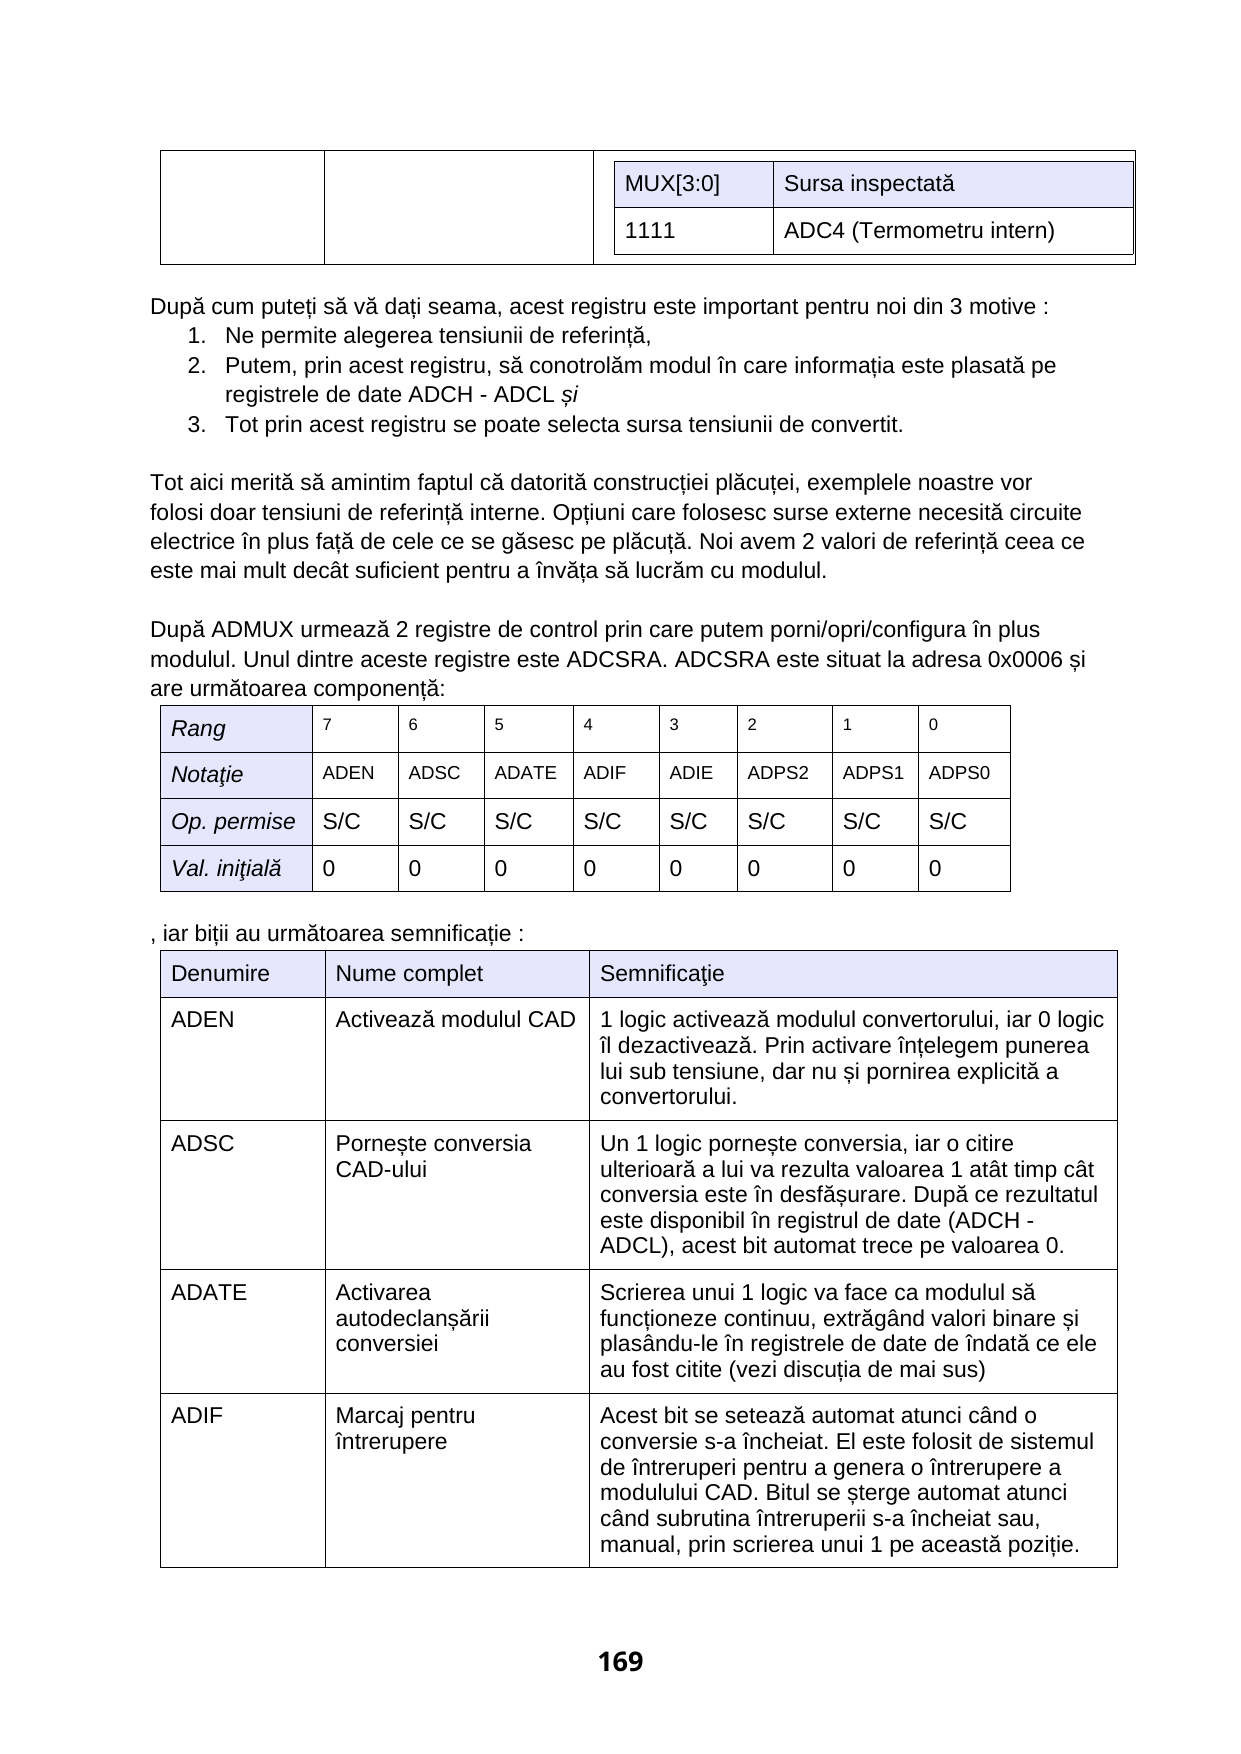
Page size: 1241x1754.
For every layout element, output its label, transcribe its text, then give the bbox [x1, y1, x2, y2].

table_header 7 [313, 706, 398, 752]
table_cell Marcaj pentru întrerupere [326, 1394, 589, 1567]
table_cell ADPS1 [833, 753, 918, 798]
table_cell S/C [485, 799, 573, 845]
table_cell [325, 151, 593, 264]
table_header Semnificaţie [590, 951, 1117, 997]
table_cell S/C [313, 799, 398, 845]
list Ne permite alegerea tensiunii de referință, [187, 323, 1091, 349]
table_cell ADEN [161, 998, 325, 1120]
table_cell ADIF [574, 753, 659, 798]
table_cell Un 1 logic pornește conversia, iar o citire ulterioară a lui va rezulta valoarea 1 atât timp cât conversia este în desfășurare. După ce rezultatul este disponibil în registrul de date (ADCH - ADCL), acest bit automat trece pe valoarea 0. [590, 1121, 1117, 1269]
table_header Nume complet [326, 951, 589, 997]
table_cell ADPS0 [919, 753, 1010, 798]
table_cell ADEN [313, 753, 398, 798]
table_header Rang [161, 706, 312, 752]
text După ADMUX urmează 2 registre de control prin care putem porni/opri/configura în plus modulul. Unul dintre aceste registre este ADCSRA. ADCSRA este situat la adresa 0x0006 și are următoarea componență: [150, 617, 1091, 701]
table_cell 1111 [615, 208, 773, 254]
table_header 0 [919, 706, 1010, 752]
table_header Sursa inspectată [774, 162, 1133, 207]
table_cell 0 [485, 846, 573, 891]
table_header 4 [574, 706, 659, 752]
table_cell 0 [313, 846, 398, 891]
table_cell ADSC [161, 1121, 325, 1269]
table_cell S/C [399, 799, 484, 845]
table_cell ADPS2 [738, 753, 832, 798]
table_cell ADSC [399, 753, 484, 798]
table_header 6 [399, 706, 484, 752]
text După cum puteți să vă dați seama, acest registru este important pentru noi din 3 motive : [150, 294, 1091, 319]
table_cell S/C [833, 799, 918, 845]
table_cell ADATE [161, 1270, 325, 1393]
table_cell 0 [833, 846, 918, 891]
list Tot prin acest registru se poate selecta sursa tensiunii de convertit. [187, 411, 1091, 437]
table_cell Acest bit se setează automat atunci când o conversie s-a încheiat. El este folosit de sistemul de întreruperi pentru a genera o întrerupere a modulului CAD. Bitul se șterge automat atunci când subrutina întreruperii s-a încheiat sau, manual, prin scrierea unui 1 pe această poziție. [590, 1394, 1117, 1567]
table_cell 0 [399, 846, 484, 891]
text , iar biții au următoarea semnificație : [150, 921, 1091, 946]
table_header 1 [833, 706, 918, 752]
list Putem, prin acest registru, să conotrolăm modul în care informația este plasată pe registrele de date ADCH - ADCL și [187, 352, 1091, 407]
table_cell Op. permise [161, 799, 312, 845]
table_cell Notaţie [161, 753, 312, 798]
table_cell Activează modulul CAD [326, 998, 589, 1120]
table_cell ADIE [660, 753, 737, 798]
table_header 3 [660, 706, 737, 752]
table_cell 1 logic activează modulul convertorului, iar 0 logic îl dezactivează. Prin activare înțelegem punerea lui sub tensiune, dar nu și pornirea explicită a convertorului. [590, 998, 1117, 1120]
table_cell [594, 151, 1135, 264]
table_cell S/C [660, 799, 737, 845]
table_cell [161, 151, 324, 264]
table_cell Pornește conversia CAD-ului [326, 1121, 589, 1269]
table_cell S/C [738, 799, 832, 845]
table_cell ADATE [485, 753, 573, 798]
table_cell Scrierea unui 1 logic va face ca modulul să funcționeze continuu, extrăgând valori binare și plasându-le în registrele de date de îndată ce ele au fost citite (vezi discuția de mai sus) [590, 1270, 1117, 1393]
table_cell 0 [919, 846, 1010, 891]
table_cell S/C [574, 799, 659, 845]
table_cell ADIF [161, 1394, 325, 1567]
table_header MUX[3:0] [615, 162, 773, 207]
table_header Denumire [161, 951, 325, 997]
table_cell ADC4 (Termometru intern) [774, 208, 1133, 254]
text Tot aici merită să amintim faptul că datorită construcției plăcuței, exemplele noastre vor folosi doar tensiuni de referință interne. Opțiuni care folosesc surse externe necesită circuite electrice în plus față de cele ce se găsesc pe plăcuță. Noi avem 2 valori de referință ceea ce este mai mult decât suficient pentru a învăța să lucrăm cu modulul. [150, 470, 1091, 584]
table_cell 0 [738, 846, 832, 891]
table_cell Val. iniţială [161, 846, 312, 891]
table_cell 0 [660, 846, 737, 891]
table_cell S/C [919, 799, 1010, 845]
table_header 2 [738, 706, 832, 752]
table_cell 0 [574, 846, 659, 891]
table_header 5 [485, 706, 573, 752]
table_cell Activarea autodeclanșării conversiei [326, 1270, 589, 1393]
